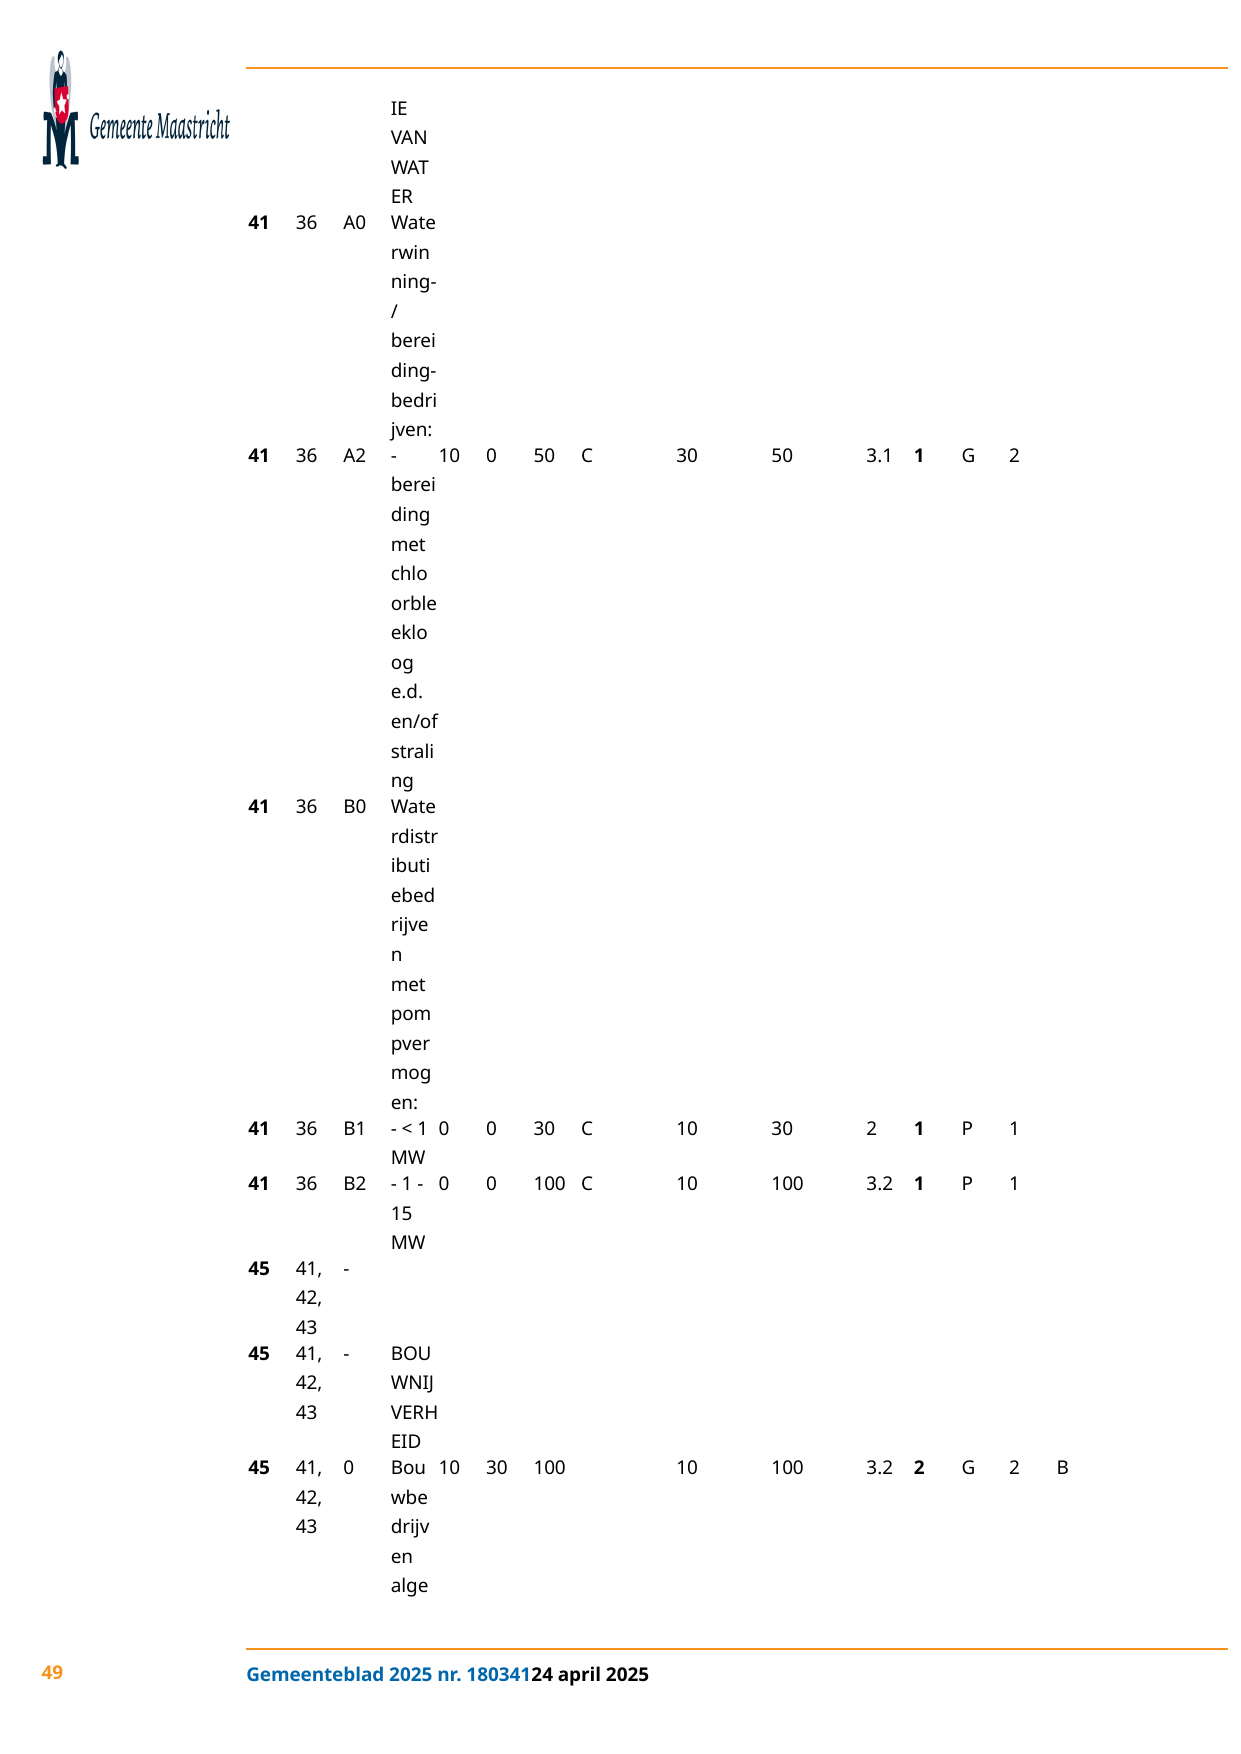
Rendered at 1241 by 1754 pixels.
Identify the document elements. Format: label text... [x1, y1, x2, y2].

table_cell [1056, 1115, 1104, 1170]
table_cell [1104, 1454, 1152, 1598]
table_cell 0 [343, 1454, 391, 1598]
table_cell [676, 95, 723, 209]
table_cell [629, 1340, 676, 1454]
table_cell 30 [486, 1454, 533, 1598]
table_cell 10 [676, 1170, 723, 1255]
table_cell [1056, 1170, 1104, 1255]
table_cell P [961, 1170, 1009, 1255]
table_cell [438, 793, 486, 1115]
table_cell [486, 793, 533, 1115]
table_cell 41 [248, 793, 296, 1115]
table_cell [676, 793, 723, 1115]
table_cell [391, 1255, 438, 1340]
table_cell [914, 1340, 961, 1454]
table_cell [819, 1255, 866, 1340]
table_cell [1104, 1255, 1152, 1340]
table_cell P [961, 1115, 1009, 1170]
table_cell 0 [438, 1115, 486, 1170]
table_cell 1 [1009, 1170, 1056, 1255]
table_cell 0 [486, 1115, 533, 1170]
table_cell 50 [533, 442, 581, 793]
table_cell 1 [914, 1115, 961, 1170]
table_cell [581, 95, 628, 209]
table_cell 41, 42, 43 [296, 1454, 343, 1598]
table_cell 30 [676, 442, 723, 793]
table_cell 41 [248, 1115, 296, 1170]
table_cell [1009, 95, 1056, 209]
table_cell [819, 95, 866, 209]
table_cell 3.2 [866, 1170, 914, 1255]
table_cell [724, 793, 771, 1115]
table_cell 100 [533, 1454, 581, 1598]
table_cell [914, 209, 961, 442]
table_cell 36 [296, 1170, 343, 1255]
table_cell [1104, 95, 1152, 209]
table_cell 2 [1009, 442, 1056, 793]
table_cell [724, 209, 771, 442]
table_cell 1 [914, 1170, 961, 1255]
table_cell [629, 1170, 676, 1255]
table_cell 1 [914, 442, 961, 793]
table_cell [819, 209, 866, 442]
table_cell 45 [248, 1255, 296, 1340]
table_cell 45 [248, 1340, 296, 1454]
table_cell [629, 95, 676, 209]
table_cell [724, 1170, 771, 1255]
table_cell [581, 793, 628, 1115]
table_cell 36 [296, 1115, 343, 1170]
table_cell 100 [533, 1170, 581, 1255]
table_cell 41 [248, 1170, 296, 1255]
table_cell C [581, 1115, 628, 1170]
table_cell Waterdistributiebedrijven met pompvermogen: [391, 793, 438, 1115]
table_cell [819, 1115, 866, 1170]
table_cell [1056, 209, 1104, 442]
table_cell [961, 1340, 1009, 1454]
table_cell 36 [296, 793, 343, 1115]
table_cell [629, 1115, 676, 1170]
table_cell [533, 1255, 581, 1340]
table_cell [961, 95, 1009, 209]
table_cell [629, 1454, 676, 1598]
table_cell [296, 95, 343, 209]
table_cell 2 [866, 1115, 914, 1170]
table_cell [248, 95, 296, 209]
table_cell BOUWNIJVERHEID [391, 1340, 438, 1454]
table_cell 100 [771, 1454, 819, 1598]
table_cell 10 [676, 1454, 723, 1598]
table_cell A2 [343, 442, 391, 793]
table_cell 30 [771, 1115, 819, 1170]
table_cell - [343, 95, 391, 209]
table_cell [629, 442, 676, 793]
table_cell C [581, 442, 628, 793]
table_cell 41 [248, 209, 296, 442]
table_cell [1009, 209, 1056, 442]
table_cell [961, 209, 1009, 442]
table_cell 10 [438, 1454, 486, 1598]
table_cell [438, 209, 486, 442]
table_cell [1104, 1340, 1152, 1454]
table_cell B2 [343, 1170, 391, 1255]
table_cell [914, 793, 961, 1115]
table_cell [486, 1255, 533, 1340]
table_cell [914, 95, 961, 209]
table_cell 45 [248, 1454, 296, 1598]
table_cell [581, 1340, 628, 1454]
table_cell [438, 1255, 486, 1340]
table_cell [581, 209, 628, 442]
table_cell 41, 42, 43 [296, 1255, 343, 1340]
table_cell [819, 1454, 866, 1598]
table_cell 36 [296, 442, 343, 793]
table_cell [724, 442, 771, 793]
table_cell [533, 793, 581, 1115]
table_cell [1009, 1255, 1056, 1340]
table_cell 10 [438, 442, 486, 793]
table_cell [676, 1255, 723, 1340]
table_cell - < 1 MW [391, 1115, 438, 1170]
table_cell [486, 209, 533, 442]
table_cell B1 [343, 1115, 391, 1170]
table_cell A0 [343, 209, 391, 442]
picture [41, 47, 231, 172]
table_cell [629, 793, 676, 1115]
table_cell [486, 95, 533, 209]
table_cell [866, 1340, 914, 1454]
table_cell [1104, 442, 1152, 793]
table_cell [724, 1115, 771, 1170]
table_cell [1104, 209, 1152, 442]
table_cell [581, 1454, 628, 1598]
table_cell [819, 442, 866, 793]
table_cell G [961, 1454, 1009, 1598]
table_cell [438, 1340, 486, 1454]
table_cell 1 [1009, 1115, 1056, 1170]
table_cell [724, 1454, 771, 1598]
table_cell [1104, 793, 1152, 1115]
table_cell 41, 42, 43 [296, 1340, 343, 1454]
table_cell [486, 1340, 533, 1454]
table_cell [533, 95, 581, 209]
table_cell [438, 95, 486, 209]
table_cell 3.2 [866, 1454, 914, 1598]
table_cell B [1056, 1454, 1104, 1598]
table_cell - [343, 1340, 391, 1454]
table_cell 0 [438, 1170, 486, 1255]
table_cell 50 [771, 442, 819, 793]
table_cell 10 [676, 1115, 723, 1170]
table_cell [676, 1340, 723, 1454]
table_cell 41 [248, 442, 296, 793]
table_cell [1009, 1340, 1056, 1454]
table_cell 36 [296, 209, 343, 442]
table_cell [961, 793, 1009, 1115]
table_cell [724, 95, 771, 209]
table_cell [771, 95, 819, 209]
table_cell 3.1 [866, 442, 914, 793]
table_cell [1056, 1340, 1104, 1454]
table_cell [914, 1255, 961, 1340]
table_cell [819, 1340, 866, 1454]
table_cell [1056, 95, 1104, 209]
table_cell - 1 - 15 MW [391, 1170, 438, 1255]
table_cell [533, 209, 581, 442]
table_cell [771, 209, 819, 442]
table_cell [676, 209, 723, 442]
table_cell B0 [343, 793, 391, 1115]
table_cell [629, 209, 676, 442]
table_cell [1056, 442, 1104, 793]
table_cell C [581, 1170, 628, 1255]
table_cell [866, 209, 914, 442]
table_cell [629, 1255, 676, 1340]
table_cell [866, 1255, 914, 1340]
table_cell [1009, 793, 1056, 1115]
table_cell [581, 1255, 628, 1340]
table_cell [819, 1170, 866, 1255]
table_cell 100 [771, 1170, 819, 1255]
table_cell IE VAN WATER [391, 95, 438, 209]
table_cell [819, 793, 866, 1115]
table_cell G [961, 442, 1009, 793]
table_cell 30 [533, 1115, 581, 1170]
table_cell 0 [486, 442, 533, 793]
table_cell [1104, 1115, 1152, 1170]
table_cell [771, 793, 819, 1115]
table_cell 2 [914, 1454, 961, 1598]
table_cell [771, 1255, 819, 1340]
table_cell [771, 1340, 819, 1454]
table_cell Bouwbedrijven alge [391, 1454, 438, 1598]
table_cell [724, 1255, 771, 1340]
table_cell [724, 1340, 771, 1454]
table_cell 2 [1009, 1454, 1056, 1598]
table_cell - bereiding met chloorbleekloog e.d. en/of straling [391, 442, 438, 793]
table_cell [1056, 1255, 1104, 1340]
table_cell [1104, 1170, 1152, 1255]
table_cell [866, 95, 914, 209]
table_cell 0 [486, 1170, 533, 1255]
table_cell [961, 1255, 1009, 1340]
table_cell [1056, 793, 1104, 1115]
table_cell [533, 1340, 581, 1454]
table_cell Waterwinning-/ bereiding- bedrijven: [391, 209, 438, 442]
table_cell - [343, 1255, 391, 1340]
table_cell [866, 793, 914, 1115]
